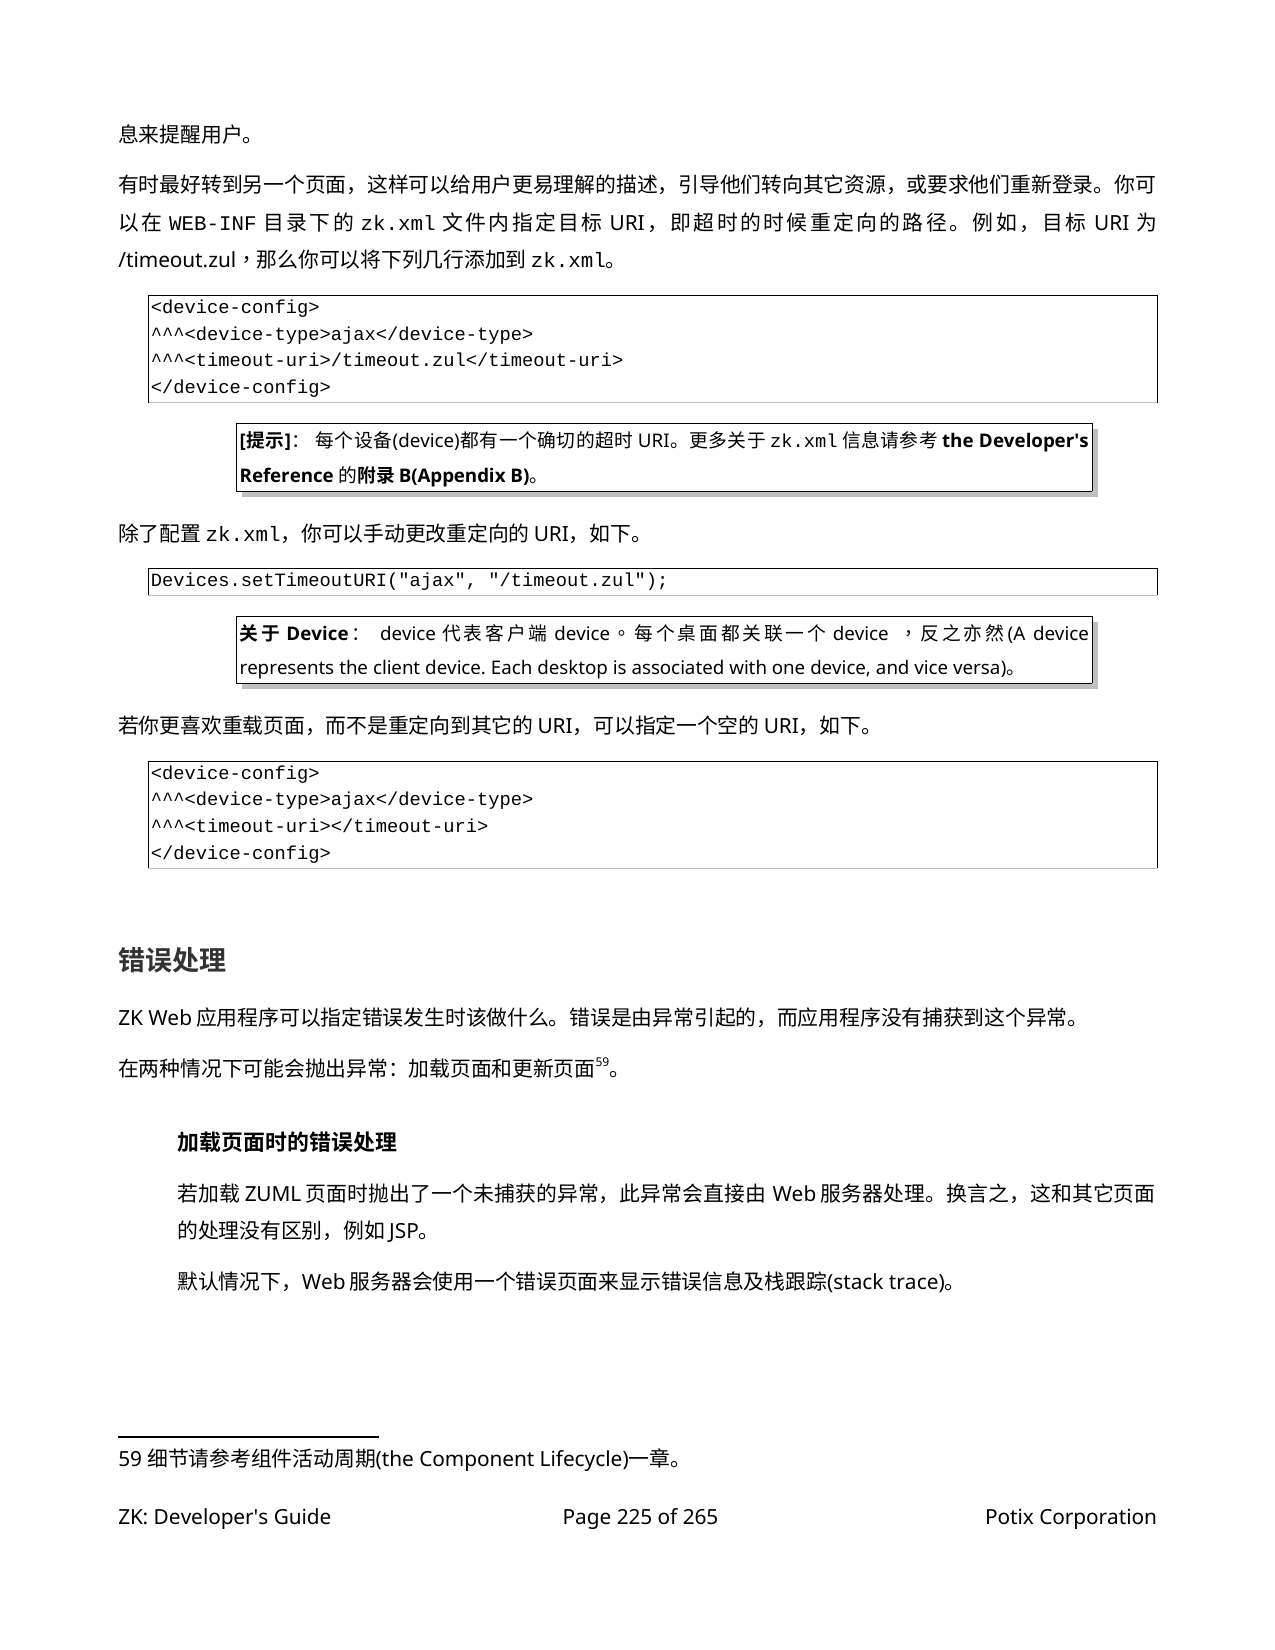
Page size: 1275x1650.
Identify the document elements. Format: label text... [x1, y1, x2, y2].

subtitle 错误处理 [118, 939, 1157, 978]
text 有时最好转到另一个页面，这样可以给用户更易理解的描述，引导他们转向其它资源，或要求他们重新登录。你可以在WEB-INF目录下的zk.xml文件内指定目标URI，即超时的时候重定向的路径。例如，目标URI为 /timeout.zul，那么你可以将下列几行添加到zk.xml。 [118, 169, 1157, 274]
text <device-config> ^^^<device-type>ajax</device-type> ^^^<timeout-uri></timeout-uri> [149, 762, 1157, 838]
text </device-config> [149, 375, 1157, 402]
text 关于Device： device代表客户端device。每个桌面都关联一个device ，反之亦然(A device represents the client device. Each desktop is associated with one device, and vice versa)。 [237, 617, 1092, 683]
text 默认情况下，Web服务器会使用一个错误页面来显示错误信息及栈跟踪(stack trace)。 [177, 1265, 1157, 1295]
text <device-config> ^^^<device-type>ajax</device-type> ^^^<timeout-uri>/timeout.zul</timeout-uri> [149, 296, 1157, 372]
text 除了配置zk.xml，你可以手动更改重定向的URI，如下。 [118, 517, 1157, 547]
text 若加载ZUML页面时抛出了一个未捕获的异常，此异常会直接由Web服务器处理。换言之，这和其它页面的处理没有区别，例如JSP。 [177, 1177, 1157, 1244]
text 息来提醒用户。 [118, 118, 1157, 148]
text 若你更喜欢重载页面，而不是重定向到其它的URI，可以指定一个空的URI，如下。 [118, 710, 1157, 740]
text ZK Web应用程序可以指定错误发生时该做什么。错误是由异常引起的，而应用程序没有捕获到这个异常。 [118, 1002, 1157, 1032]
text Devices.setTimeoutURI("ajax", "/timeout.zul"); [149, 569, 1157, 595]
subtitle 加载页面时的错误处理 [177, 1125, 1157, 1156]
text 在两种情况下可能会抛出异常：加载页面和更新页面。 [118, 1052, 1157, 1082]
text </device-config> [149, 841, 1157, 868]
text [提示]： 每个设备(device)都有一个确切的超时URI。更多关于zk.xml信息请参考the Developer's Reference 的附录B(Appendix B)。 [237, 424, 1092, 491]
text 细节请参考组件活动周期(the Component Lifecycle)一章。 [118, 1443, 1157, 1473]
